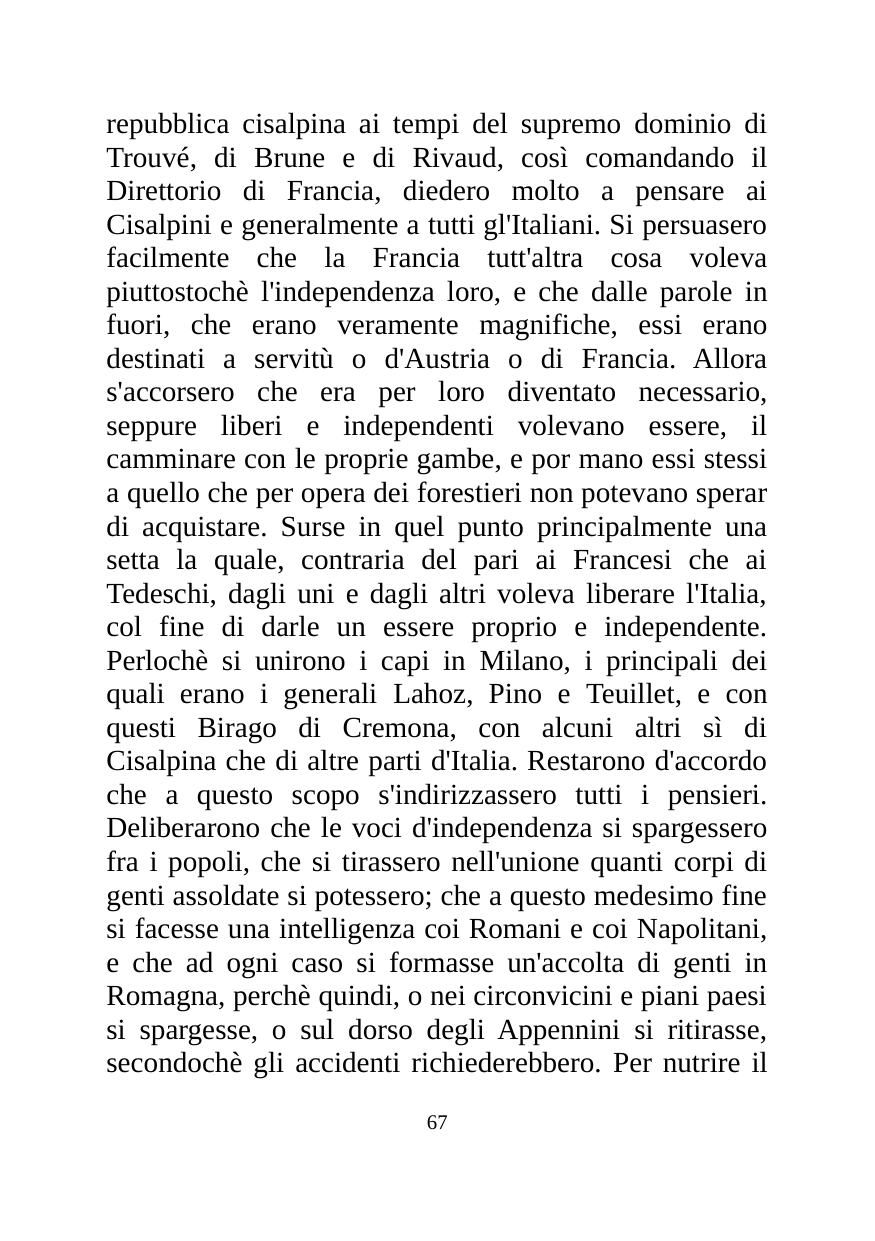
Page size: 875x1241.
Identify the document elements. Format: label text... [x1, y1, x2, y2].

text repubblica cisalpina ai tempi del supremo dominio di Trouvé, di Brune e di Rivaud, così comandando il Direttorio di Francia, diedero molto a pensare ai Cisalpini e generalmente a tutti gl'Italiani. Si persuasero facilmente che la Francia tutt'altra cosa voleva piuttostochè l'independenza loro, e che dalle parole in fuori, che erano veramente magnifiche, essi erano destinati a servitù o d'Austria o di Francia. Allora s'accorsero che era per loro diventato necessario, seppure liberi e independenti volevano essere, il camminare con le proprie gambe, e por mano essi stessi a quello che per opera dei forestieri non potevano sperar di acquistare. Surse in quel punto principalmente una setta la quale, contraria del pari ai Francesi che ai Tedeschi, dagli uni e dagli altri voleva liberare l'Italia, col fine di darle un essere proprio e independente. Perlochè si unirono i capi in Milano, i principali dei quali erano i generali Lahoz, Pino e Teuillet, e con questi Birago di Cremona, con alcuni altri sì di Cisalpina che di altre parti d'Italia. Restarono d'accordo che a questo scopo s'indirizzassero tutti i pensieri. Deliberarono che le voci d'independenza si spargessero fra i popoli, che si tirassero nell'unione quanti corpi di genti assoldate si potessero; che a questo medesimo fine si facesse una intelligenza coi Romani e coi Napolitani, e che ad ogni caso si formasse un'accolta di genti in Romagna, perchè quindi, o nei circonvicini e piani paesi si spargesse, o sul dorso degli Appennini si ritirasse, secondochè gli accidenti richiederebbero. Per nutrire il [106, 106, 768, 1079]
